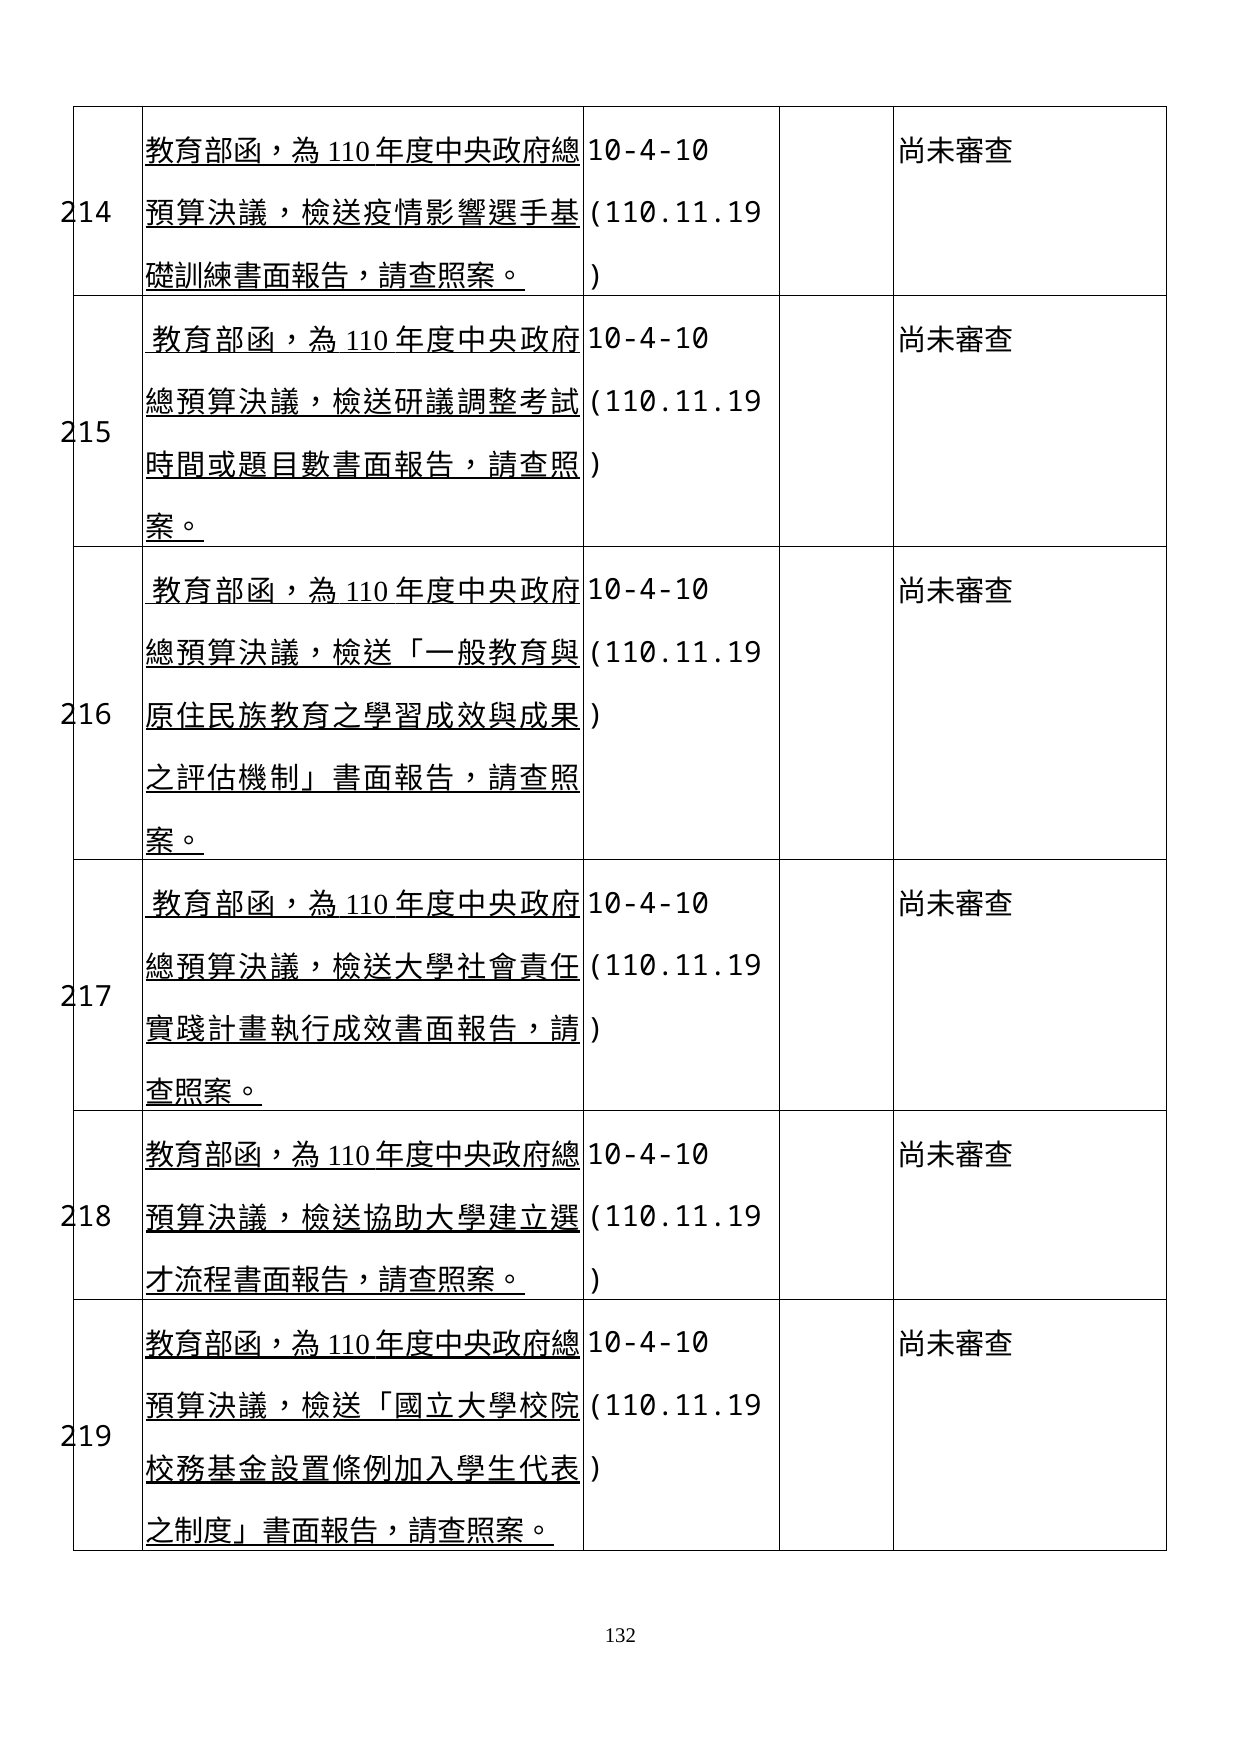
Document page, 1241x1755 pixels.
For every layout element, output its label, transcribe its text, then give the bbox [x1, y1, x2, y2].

table_cell [780, 107, 893, 294]
table_cell 教育部函，為110年度中央政府總預算決議，檢送研議調整考試時間或題目數書面報告，請查照案。 [143, 296, 583, 546]
table_cell 10-4-10 (110.11.19) [584, 1111, 779, 1299]
table_cell 教育部函，為110年度中央政府總預算決議，檢送大學社會責任實踐計畫執行成效書面報告，請查照案。 [143, 860, 583, 1110]
table_cell [74, 296, 142, 546]
table_cell [74, 860, 142, 1110]
table_cell 教育部函，為110年度中央政府總預算決議，檢送疫情影響選手基礎訓練書面報告，請查照案。 [143, 107, 583, 294]
table_cell 尚未審查 [894, 860, 1166, 1110]
table_cell 尚未審查 [894, 1300, 1166, 1550]
table_cell 10-4-10 (110.11.19) [584, 860, 779, 1110]
table_cell 教育部函，為110年度中央政府總預算決議，檢送「國立大學校院校務基金設置條例加入學生代表之制度」書面報告，請查照案。 [143, 1300, 583, 1550]
table_cell 尚未審查 [894, 107, 1166, 294]
table_cell 尚未審查 [894, 1111, 1166, 1299]
table_cell [74, 107, 142, 294]
table_cell 尚未審查 [894, 296, 1166, 546]
table_cell 10-4-10 (110.11.19) [584, 107, 779, 294]
table_cell 教育部函，為110年度中央政府總預算決議，檢送「一般教育與原住民族教育之學習成效與成果之評估機制」書面報告，請查照案。 [143, 547, 583, 859]
table_cell 教育部函，為110年度中央政府總預算決議，檢送協助大學建立選才流程書面報告，請查照案。 [143, 1111, 583, 1299]
table_cell [74, 1300, 142, 1550]
table_cell [780, 547, 893, 859]
table_cell 10-4-10 (110.11.19) [584, 296, 779, 546]
table_cell [74, 547, 142, 859]
table_cell [780, 1300, 893, 1550]
table_cell [780, 860, 893, 1110]
table_cell 10-4-10 (110.11.19) [584, 547, 779, 859]
table_cell 尚未審查 [894, 547, 1166, 859]
table_cell [74, 1111, 142, 1299]
table_cell [780, 296, 893, 546]
table_cell 10-4-10 (110.11.19) [584, 1300, 779, 1550]
table_cell [780, 1111, 893, 1299]
